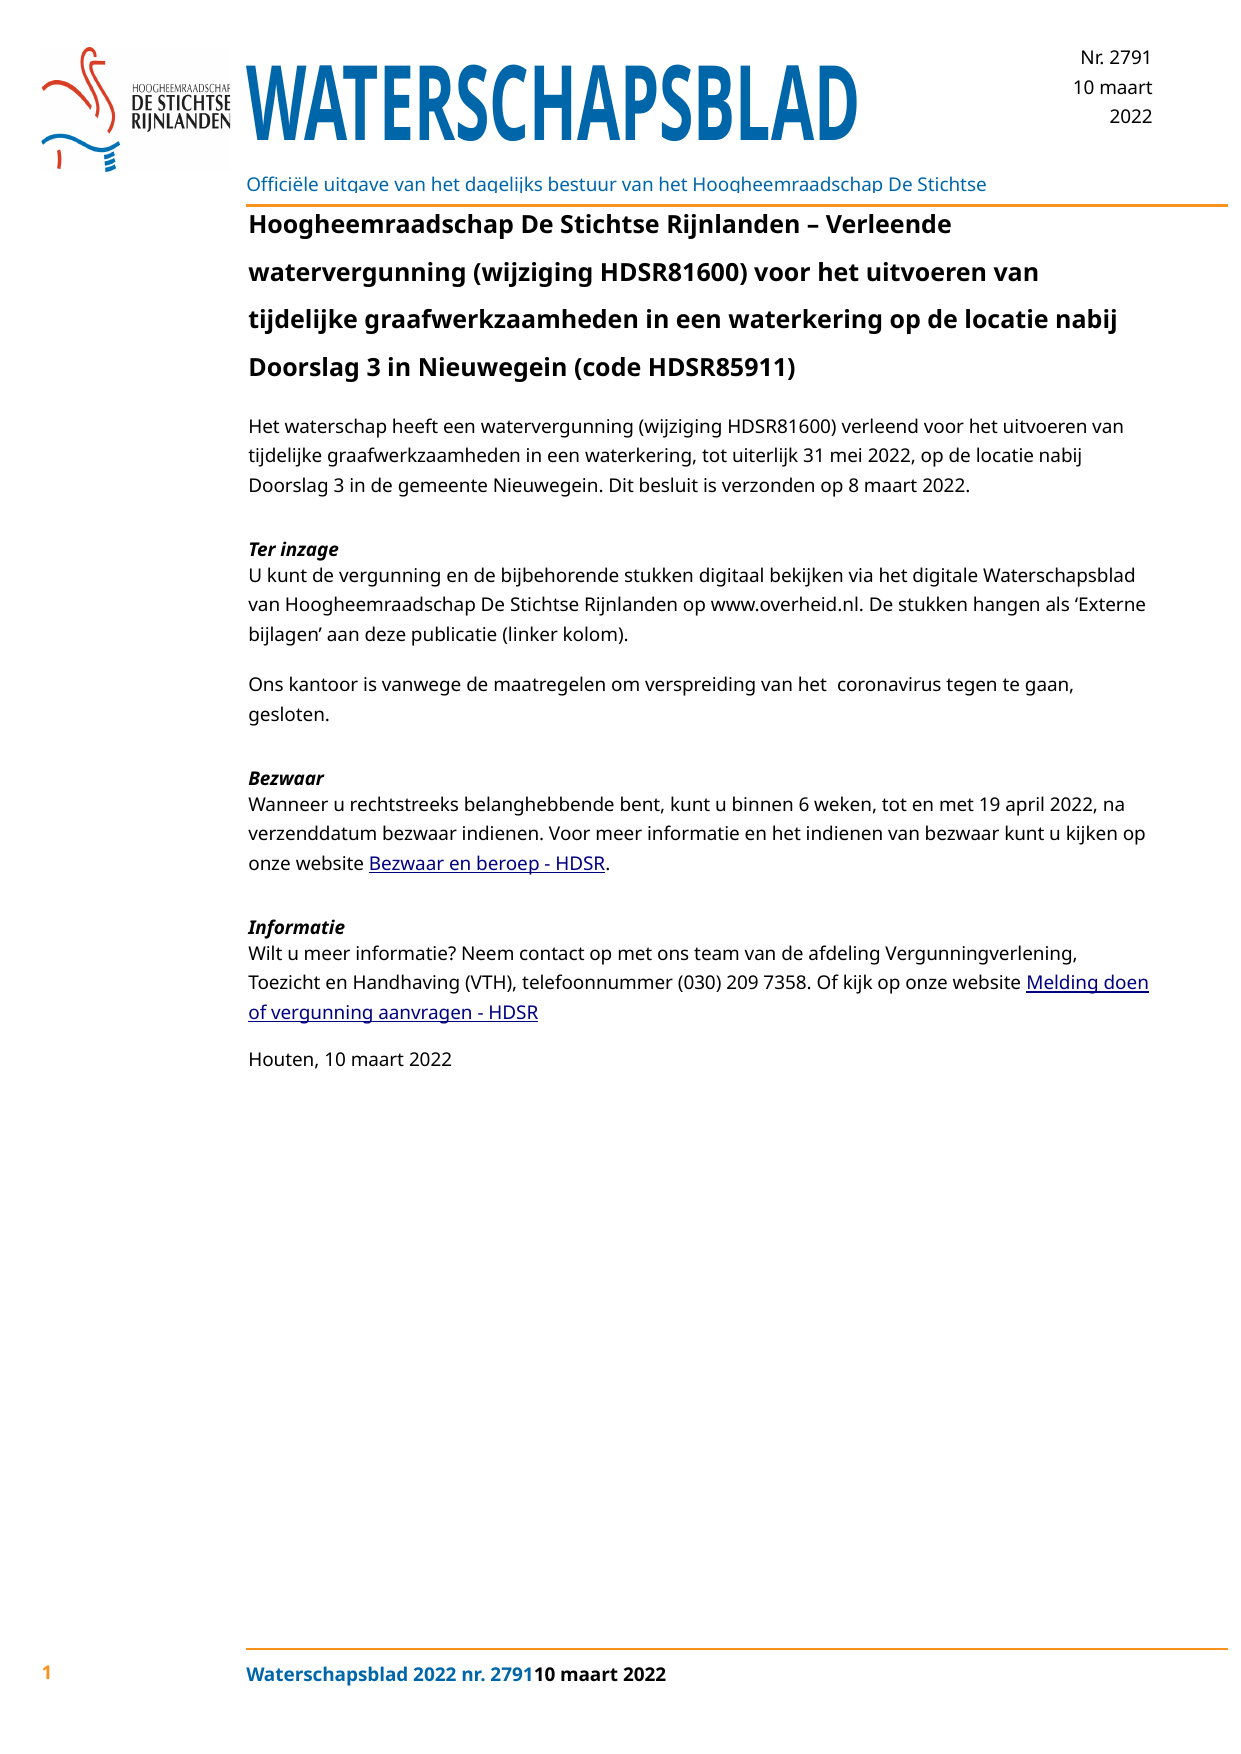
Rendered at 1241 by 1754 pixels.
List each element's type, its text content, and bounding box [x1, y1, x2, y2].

text Wanneer u rechtstreeks belanghebbende bent, kunt u binnen 6 weken, tot en met 19 april 2022, na verzenddatum bezwaar indienen. Voor meer informatie en het indienen van bezwaar kunt u kijken op onze website Bezwaar en beroep - HDSR. [248, 791, 1152, 876]
text Wilt u meer informatie? Neem contact op met ons team van de afdeling Vergunningverlening, Toezicht en Handhaving (VTH), telefoonnummer (030) 209 7358. Of kijk op onze website Melding doen of vergunning aanvragen - HDSR [248, 940, 1152, 1024]
text Ter inzage [248, 536, 1152, 562]
text Ons kantoor is vanwege de maatregelen om verspreiding van het coronavirus tegen te gaan, gesloten. [248, 672, 1152, 727]
picture [41, 47, 231, 172]
text U kunt de vergunning en de bijbehorende stukken digitaal bekijken via het digitale Waterschapsblad van Hoogheemraadschap De Stichtse Rijnlanden op www.overheid.nl. De stukken hangen als ‘Externe bijlagen’ aan deze publicatie (linker kolom). [248, 562, 1152, 647]
text Informatie [248, 914, 1152, 940]
text Het waterschap heeft een watervergunning (wijziging HDSR81600) verleend voor het uitvoeren van tijdelijke graafwerkzaamheden in een waterkering, tot uiterlijk 31 mei 2022, op de locatie nabij Doorslag 3 in de gemeente Nieuwegein. Dit besluit is verzonden op 8 maart 2022. [248, 413, 1152, 498]
text Houten, 10 maart 2022 [248, 1047, 1152, 1072]
text Bezwaar [248, 765, 1152, 791]
text Hoogheemraadschap De Stichtse Rijnlanden – Verleende watervergunning (wijziging HDSR81600) voor het uitvoeren van tijdelijke graafwerkzaamheden in een waterkering op de locatie nabij Doorslag 3 in Nieuwegein (code HDSR85911) [248, 207, 1152, 384]
